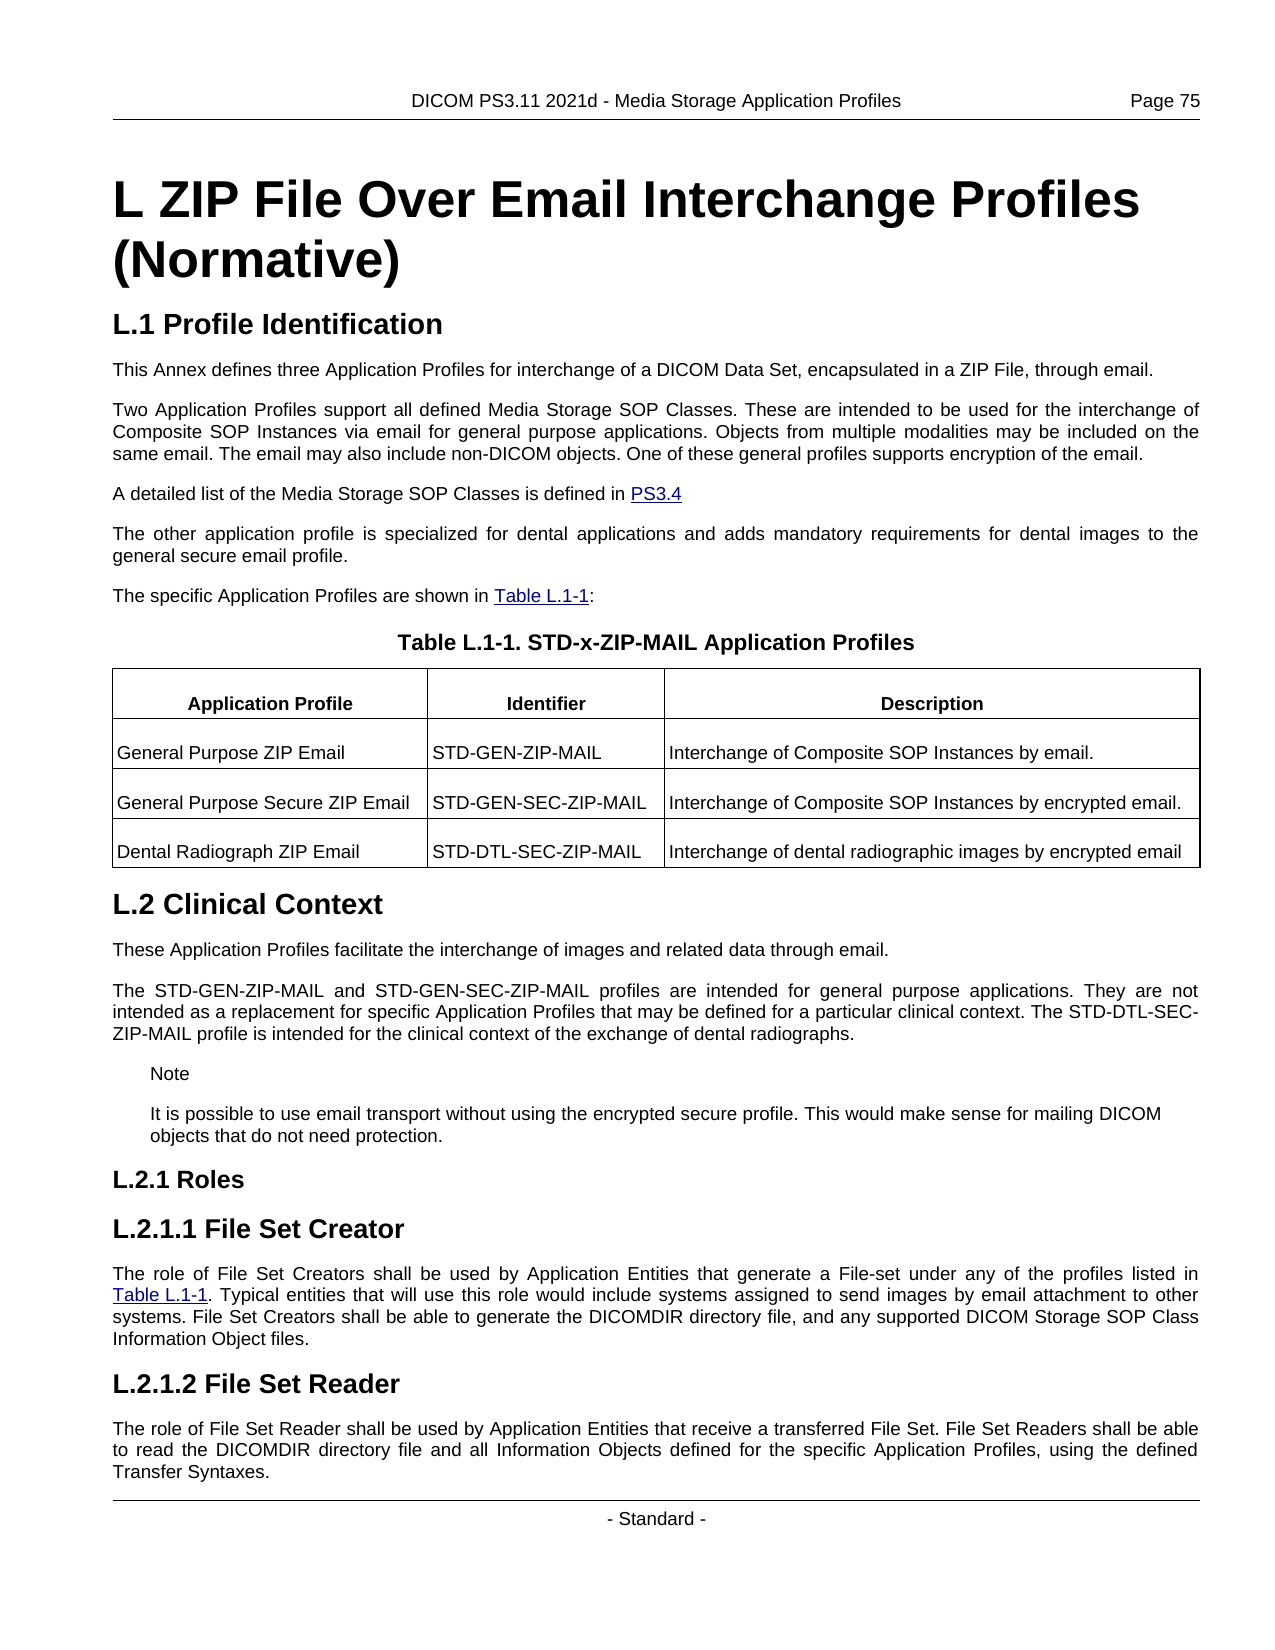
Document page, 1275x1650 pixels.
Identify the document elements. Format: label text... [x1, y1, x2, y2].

text Note [150, 1063, 1162, 1084]
table_cell General Purpose Secure ZIP Email [113, 769, 427, 817]
text L ZIP File Over Email Interchange Profiles (Normative) [112, 169, 1200, 288]
table_cell General Purpose ZIP Email [113, 719, 427, 768]
table_cell STD-GEN-SEC-ZIP-MAIL [428, 769, 664, 817]
text Table L.1-1. STD-x-ZIP-MAIL Application Profiles [112, 629, 1200, 655]
table_cell STD-GEN-ZIP-MAIL [428, 719, 664, 768]
text L.2.1.1 File Set Creator [112, 1213, 1200, 1244]
text These Application Profiles facilitate the interchange of images and related data through email. [112, 939, 1200, 961]
text The other application profile is specialized for dental applications and adds mandatory requirements for dental images to the general secure email profile. [112, 523, 1200, 566]
text The STD-GEN-ZIP-MAIL and STD-GEN-SEC-ZIP-MAIL profiles are intended for general purpose applications. They are not intended as a replacement for specific Application Profiles that may be defined for a particular clinical context. The STD-DTL-SEC-ZIP-MAIL profile is intended for the clinical context of the exchange of dental radiographs. [112, 979, 1200, 1044]
table_cell Interchange of Composite SOP Instances by encrypted email. [665, 769, 1199, 817]
text L.2 Clinical Context [112, 887, 1200, 920]
text It is possible to use email transport without using the encrypted secure profile. This would make sense for mailing DICOM objects that do not need protection. [150, 1103, 1162, 1146]
table_cell Interchange of Composite SOP Instances by email. [665, 719, 1199, 768]
text This Annex defines three Application Profiles for interchange of a DICOM Data Set, encapsulated in a ZIP File, through email. [112, 359, 1200, 381]
table_header Application Profile [113, 669, 427, 718]
table_header Identifier [428, 669, 664, 718]
text L.2.1.2 File Set Reader [112, 1368, 1200, 1399]
text L.1 Profile Identification [112, 307, 1200, 340]
text The specific Application Profiles are shown in Table L.1-1: [112, 585, 1200, 606]
text The role of File Set Creators shall be used by Application Entities that generate a File-set under any of the profiles listed in Table L.1-1. Typical entities that will use this role would include systems assigned to send images by email attachment to other systems. File Set Creators shall be able to generate the DICOMDIR directory file, and any supported DICOM Storage SOP Class Information Object files. [112, 1263, 1200, 1349]
table_cell Dental Radiograph ZIP Email [113, 819, 427, 867]
text A detailed list of the Media Storage SOP Classes is defined in PS3.4 [112, 483, 1200, 504]
text The role of File Set Reader shall be used by Application Entities that receive a transferred File Set. File Set Readers shall be able to read the DICOMDIR directory file and all Information Objects defined for the specific Application Profiles, using the defined Transfer Syntaxes. [112, 1418, 1200, 1482]
table_cell STD-DTL-SEC-ZIP-MAIL [428, 819, 664, 867]
text L.2.1 Roles [112, 1165, 1200, 1194]
text Two Application Profiles support all defined Media Storage SOP Classes. These are intended to be used for the interchange of Composite SOP Instances via email for general purpose applications. Objects from multiple modalities may be included on the same email. The email may also include non-DICOM objects. One of these general profiles supports encryption of the email. [112, 399, 1200, 464]
table_header Description [665, 669, 1199, 718]
table_cell Interchange of dental radiographic images by encrypted email [665, 819, 1199, 867]
